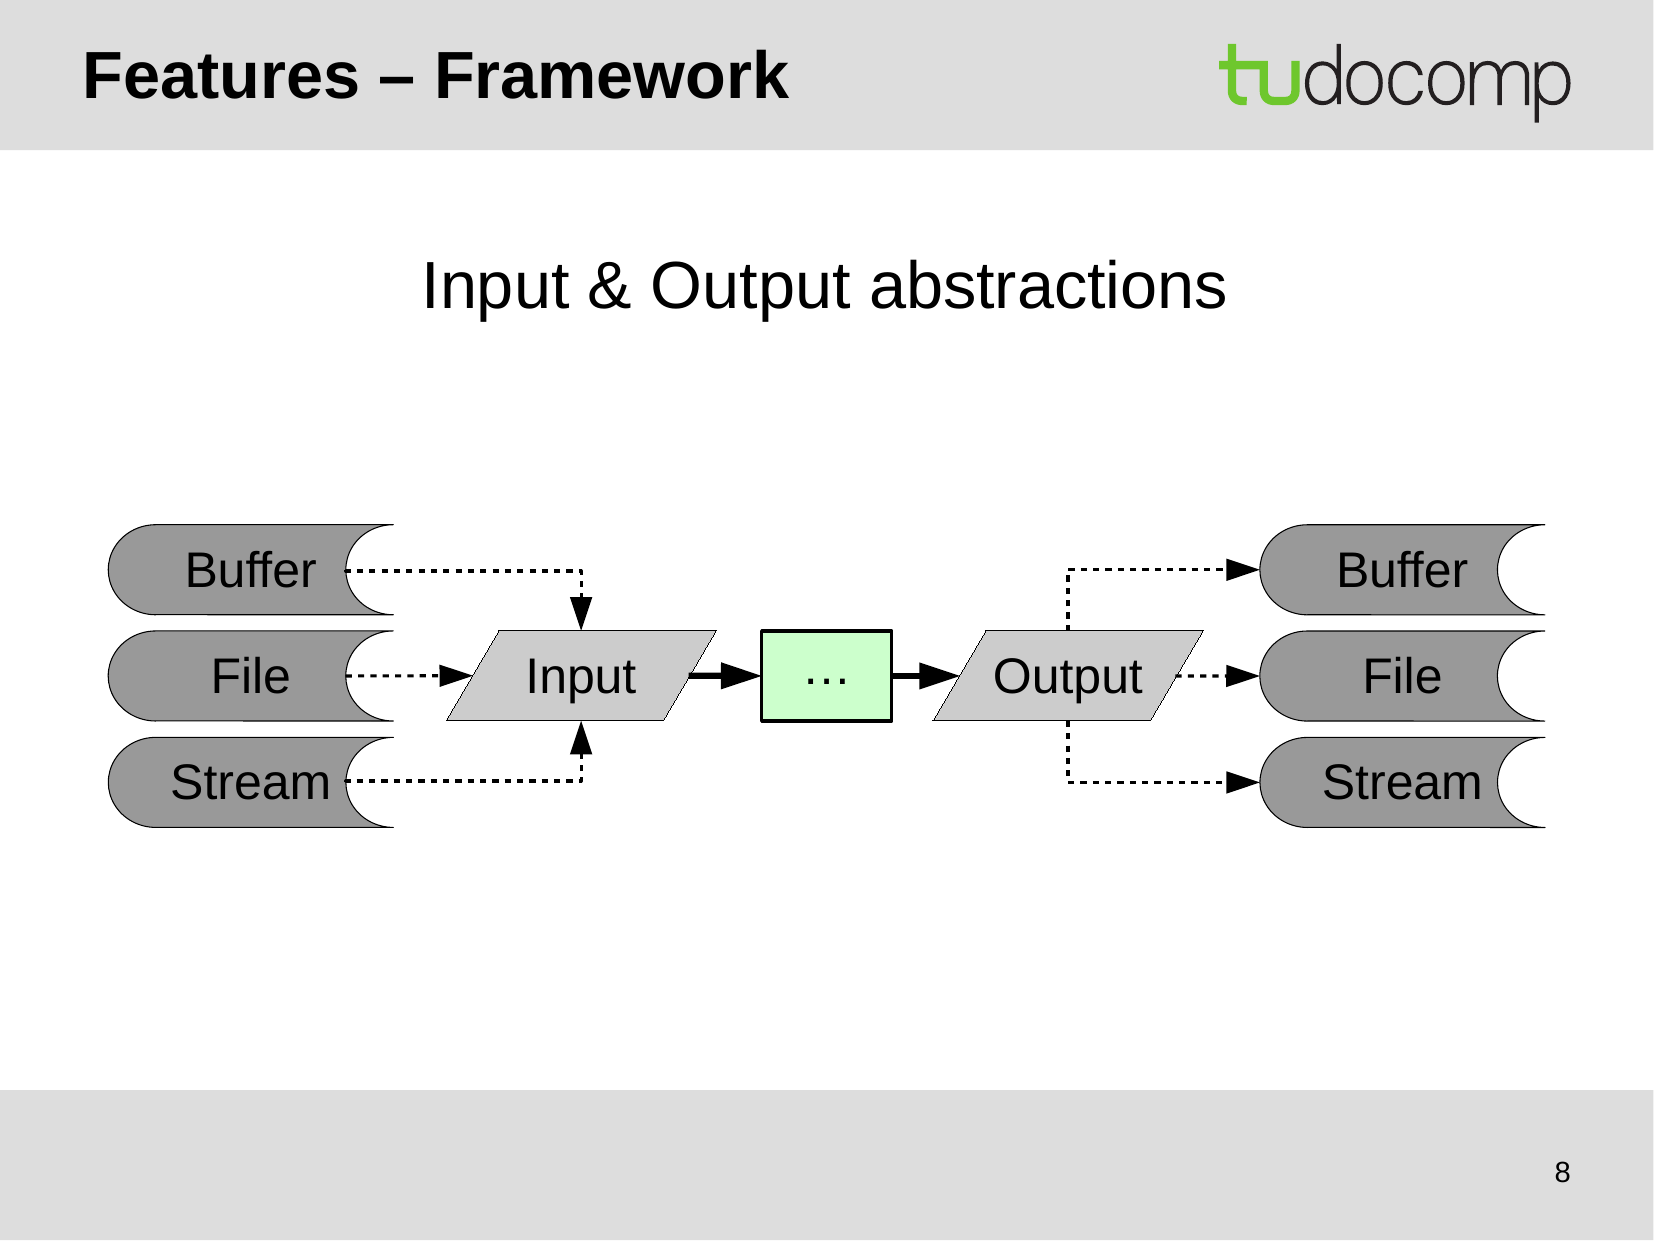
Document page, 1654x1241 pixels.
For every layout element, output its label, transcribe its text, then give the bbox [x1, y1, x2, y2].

text_box File [1259, 631, 1545, 722]
text_box Buffer [1259, 524, 1545, 615]
text_box Stream [108, 737, 394, 828]
text_box Output [932, 630, 1204, 721]
text_box … [761, 630, 892, 721]
title Features – Framework [82, 31, 1571, 121]
text_box Buffer [108, 524, 394, 615]
text_box Stream [1259, 737, 1546, 828]
text_box File [108, 630, 394, 722]
text_box Input [446, 630, 717, 721]
text_box Input & Output abstractions [406, 240, 1247, 331]
